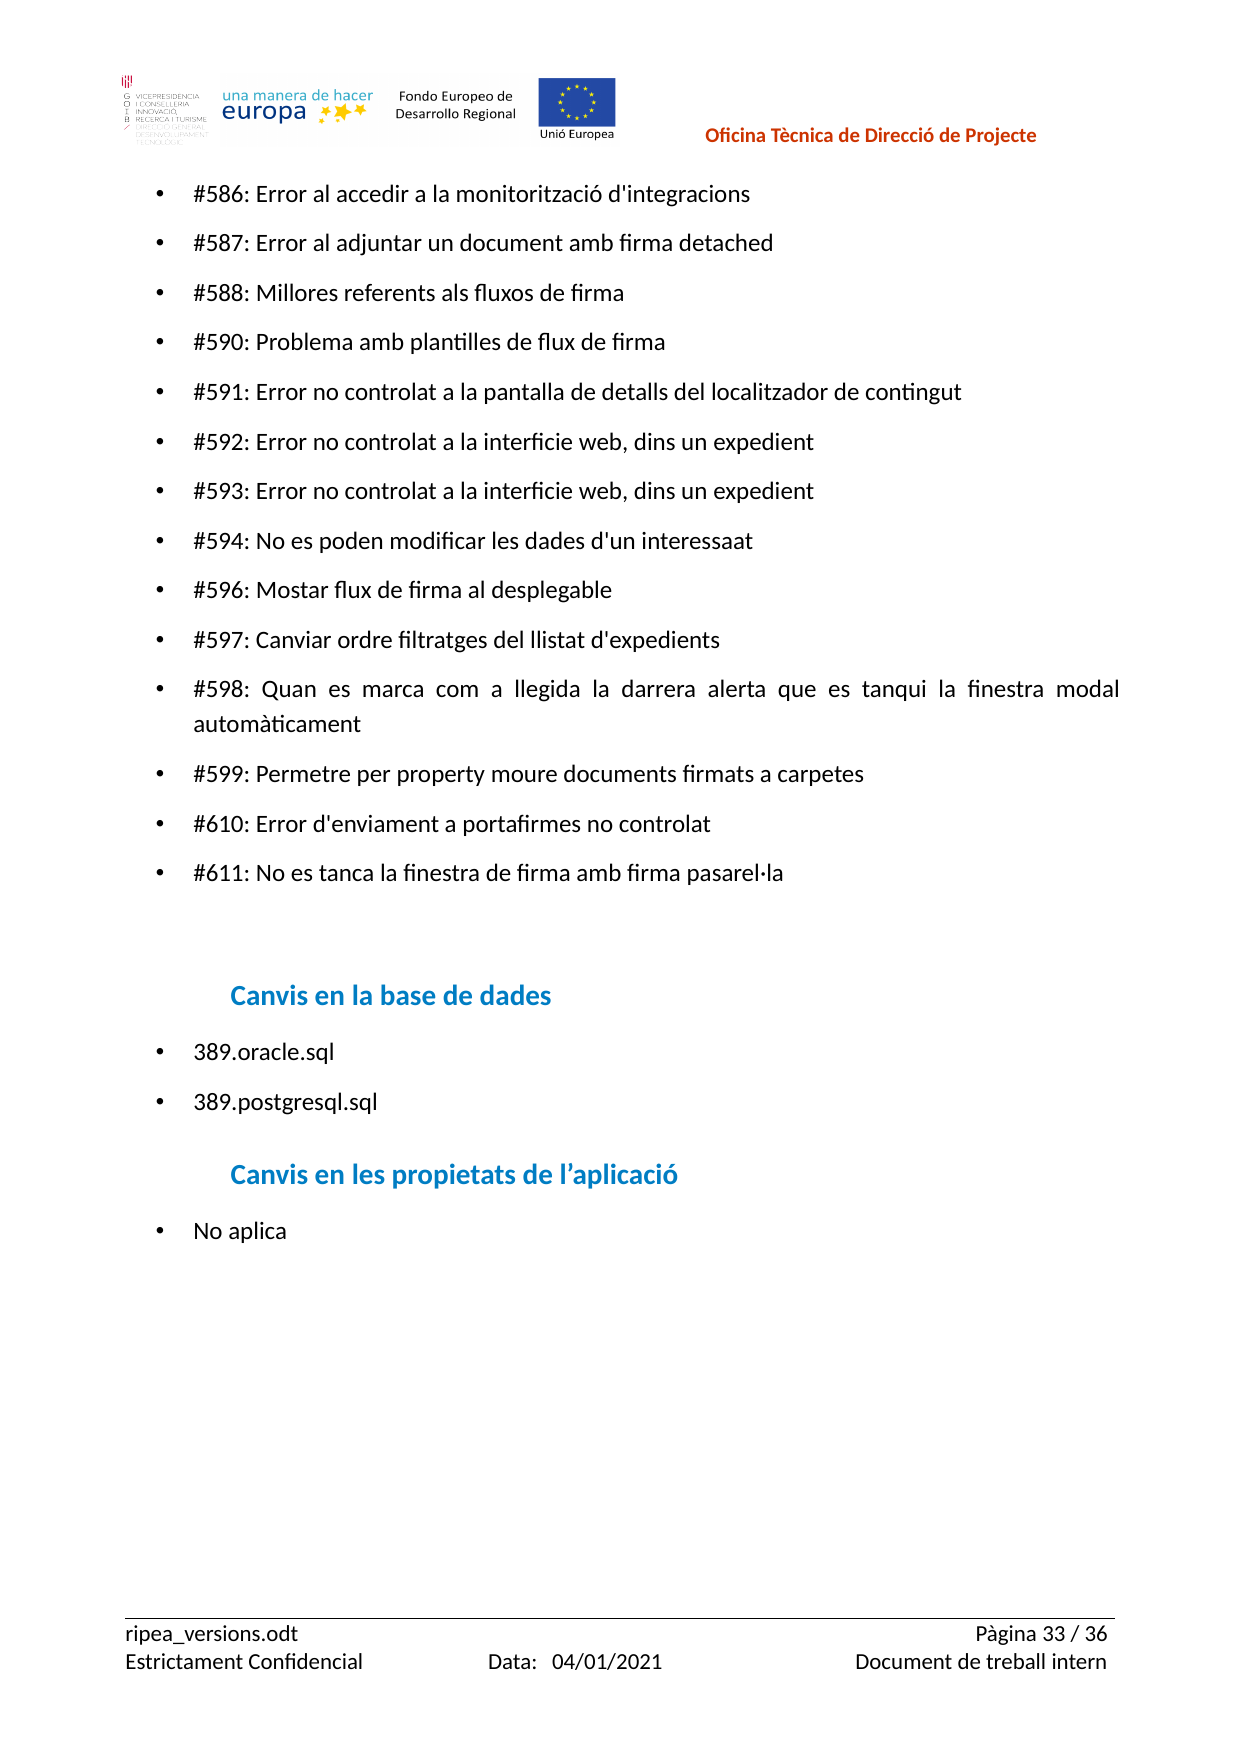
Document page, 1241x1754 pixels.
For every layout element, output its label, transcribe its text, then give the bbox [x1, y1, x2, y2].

list #610: Error d'enviament a portafirmes no controlat [156, 808, 1122, 838]
list #586: Error al accedir a la monitorització d'integracions [156, 178, 1122, 208]
list #593: Error no controlat a la interficie web, dins un expedient [156, 475, 1122, 506]
list #591: Error no controlat a la pantalla de detalls del localitzador de contingut [156, 376, 1122, 407]
list No aplica [156, 1215, 1122, 1246]
picture [118, 73, 213, 147]
list 389.postgresql.sql [156, 1086, 1122, 1116]
list 389.oracle.sql [156, 1036, 1122, 1067]
list #597: Canviar ordre filtratges del llistat d'expedients [156, 624, 1122, 654]
list #594: No es poden modificar les dades d'un interessaat [156, 525, 1122, 555]
subtitle Canvis en les propietats de l’aplicació [153, 1156, 1122, 1192]
list #592: Error no controlat a la interficie web, dins un expedient [156, 426, 1122, 456]
list #590: Problema amb plantilles de flux de firma [156, 326, 1122, 357]
list #598: Quan es marca com a llegida la darrera alerta que es tanqui la finestra modal automàticament [156, 673, 1122, 739]
list #588: Millores referents als fluxos de firma [156, 277, 1122, 307]
list #599: Permetre per property moure documents firmats a carpetes [156, 758, 1122, 789]
list #611: No es tanca la finestra de firma amb firma pasarel·la [156, 857, 1122, 888]
picture [219, 73, 621, 147]
list #596: Mostar flux de firma al desplegable [156, 574, 1122, 605]
subtitle Canvis en la base de dades [153, 977, 1122, 1013]
list #587: Error al adjuntar un document amb firma detached [156, 227, 1122, 258]
